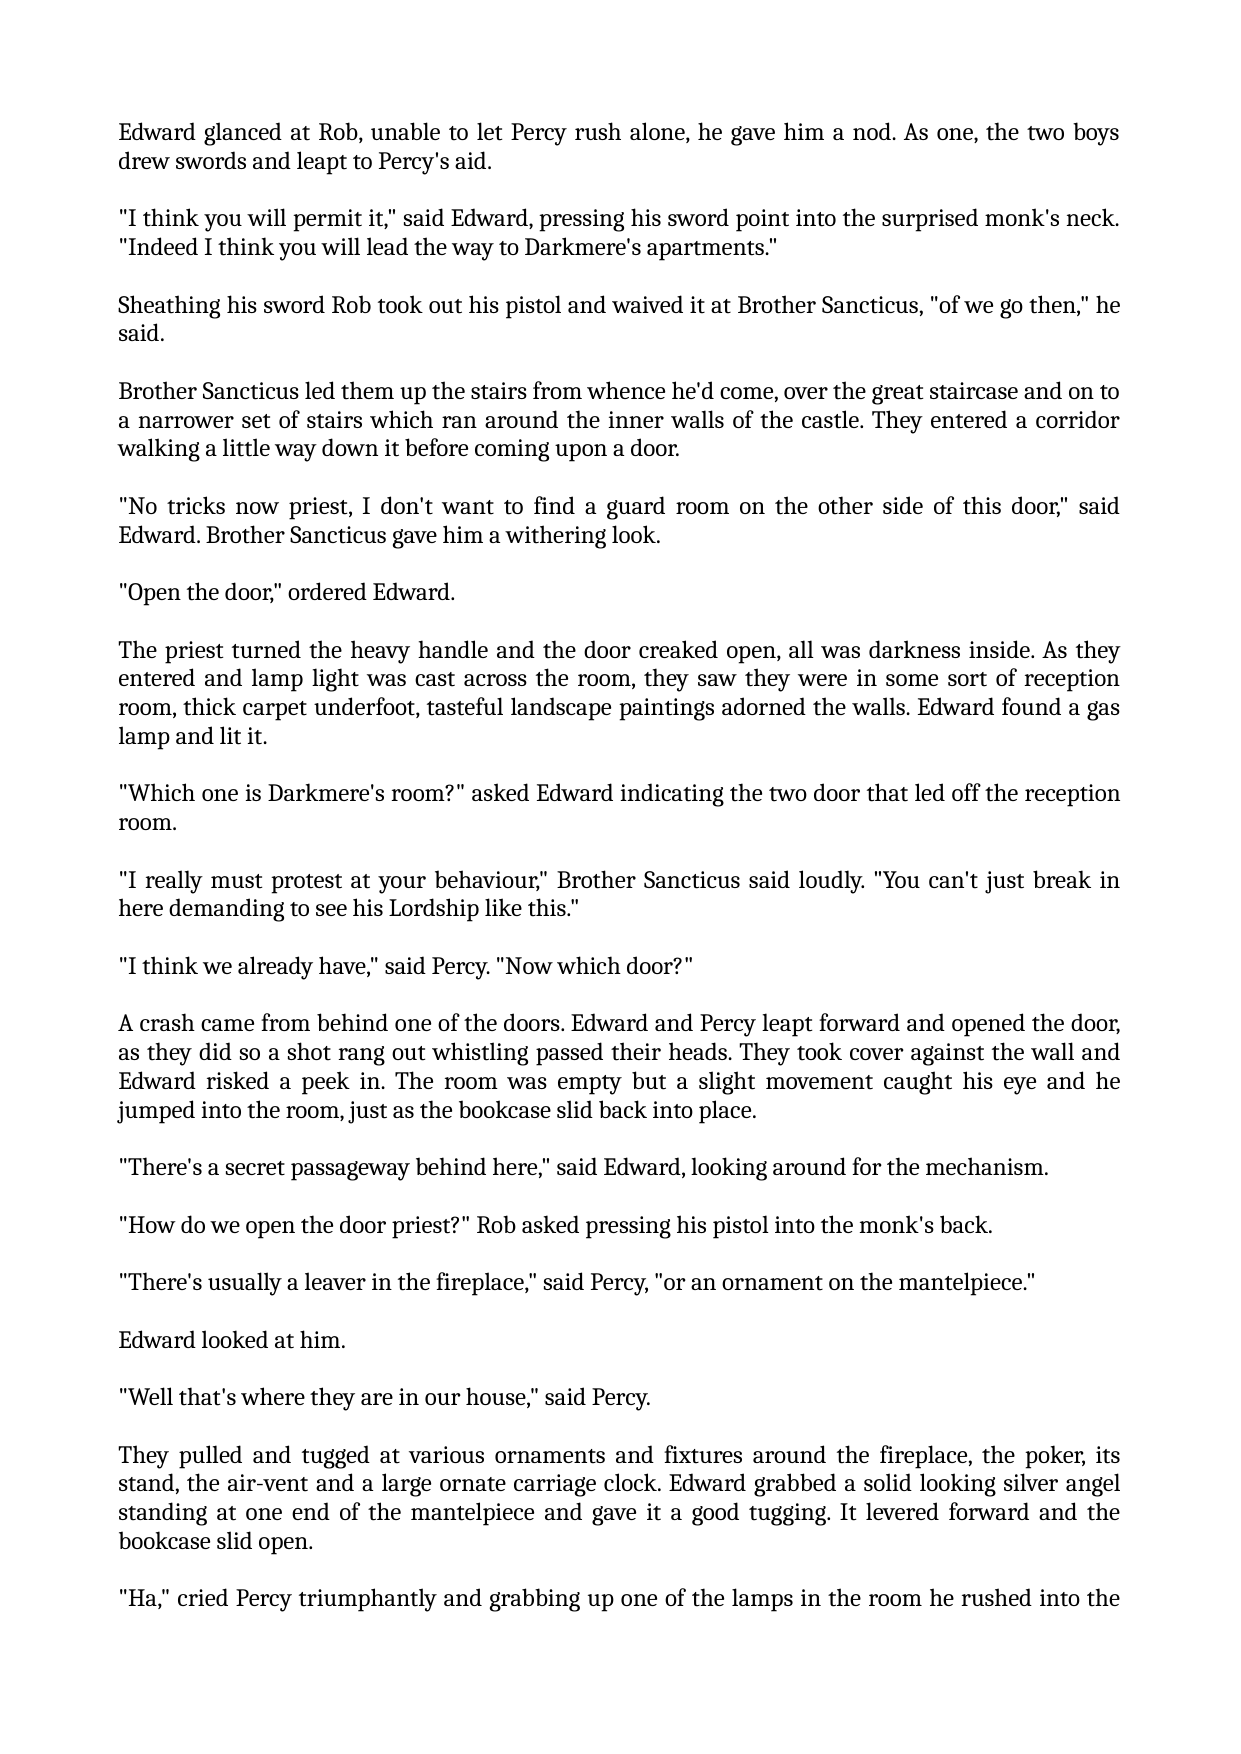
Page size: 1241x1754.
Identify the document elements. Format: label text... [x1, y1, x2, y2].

text "I think you will permit it," said Edward, pressing his sword point into the surprised monk's neck. "Indeed I think you will lead the way to Darkmere's apartments." [118, 204, 1122, 262]
text "There's a secret passageway behind here," said Edward, looking around for the mechanism. [118, 1153, 1122, 1182]
text "How do we open the door priest?" Rob asked pressing his pistol into the monk's back. [118, 1211, 1122, 1239]
text "I really must protest at your behaviour," Brother Sancticus said loudly. "You can't just break in here demanding to see his Lordship like this." [118, 866, 1122, 923]
text "Ha," cried Percy triumphantly and grabbing up one of the lamps in the room he rushed into the [118, 1584, 1122, 1613]
text They pulled and tugged at various ornaments and fixtures around the fireplace, the poker, its stand, the air-vent and a large ornate carriage clock. Edward grabbed a solid looking silver angel standing at one end of the mantelpiece and gave it a good tugging. It levered forward and the bookcase slid open. [118, 1441, 1122, 1556]
text A crash came from behind one of the doors. Edward and Percy leapt forward and opened the door, as they did so a shot rang out whistling passed their heads. They took cover against the wall and Edward risked a peek in. The room was empty but a slight movement caught his eye and he jumped into the room, just as the bookcase slid back into place. [118, 1009, 1122, 1124]
text "I think we already have," said Percy. "Now which door?" [118, 952, 1122, 981]
text "No tricks now priest, I don't want to find a guard room on the other side of this door," said Edward. Brother Sancticus gave him a withering look. [118, 492, 1122, 549]
text "There's usually a leaver in the fireplace," said Percy, "or an ornament on the mantelpiece." [118, 1268, 1122, 1297]
text Brother Sancticus led them up the stairs from whence he'd come, over the great staircase and on to a narrower set of stairs which ran around the inner walls of the castle. They entered a corridor walking a little way down it before coming upon a door. [118, 377, 1122, 463]
text Edward looked at him. [118, 1326, 1122, 1354]
text The priest turned the heavy handle and the door creaked open, all was darkness inside. As they entered and lamp light was cast across the room, they saw they were in some sort of reception room, thick carpet underfoot, tasteful landscape paintings adorned the walls. Edward found a gas lamp and lit it. [118, 636, 1122, 751]
text Edward glanced at Rob, unable to let Percy rush alone, he gave him a nod. As one, the two boys drew swords and leapt to Percy's aid. [118, 118, 1122, 176]
text "Which one is Darkmere's room?" asked Edward indicating the two door that led off the reception room. [118, 779, 1122, 837]
text Sheathing his sword Rob took out his pistol and waived it at Brother Sancticus, "of we go then," he said. [118, 291, 1122, 348]
text "Open the door," ordered Edward. [118, 578, 1122, 607]
text "Well that's where they are in our house," said Percy. [118, 1383, 1122, 1412]
